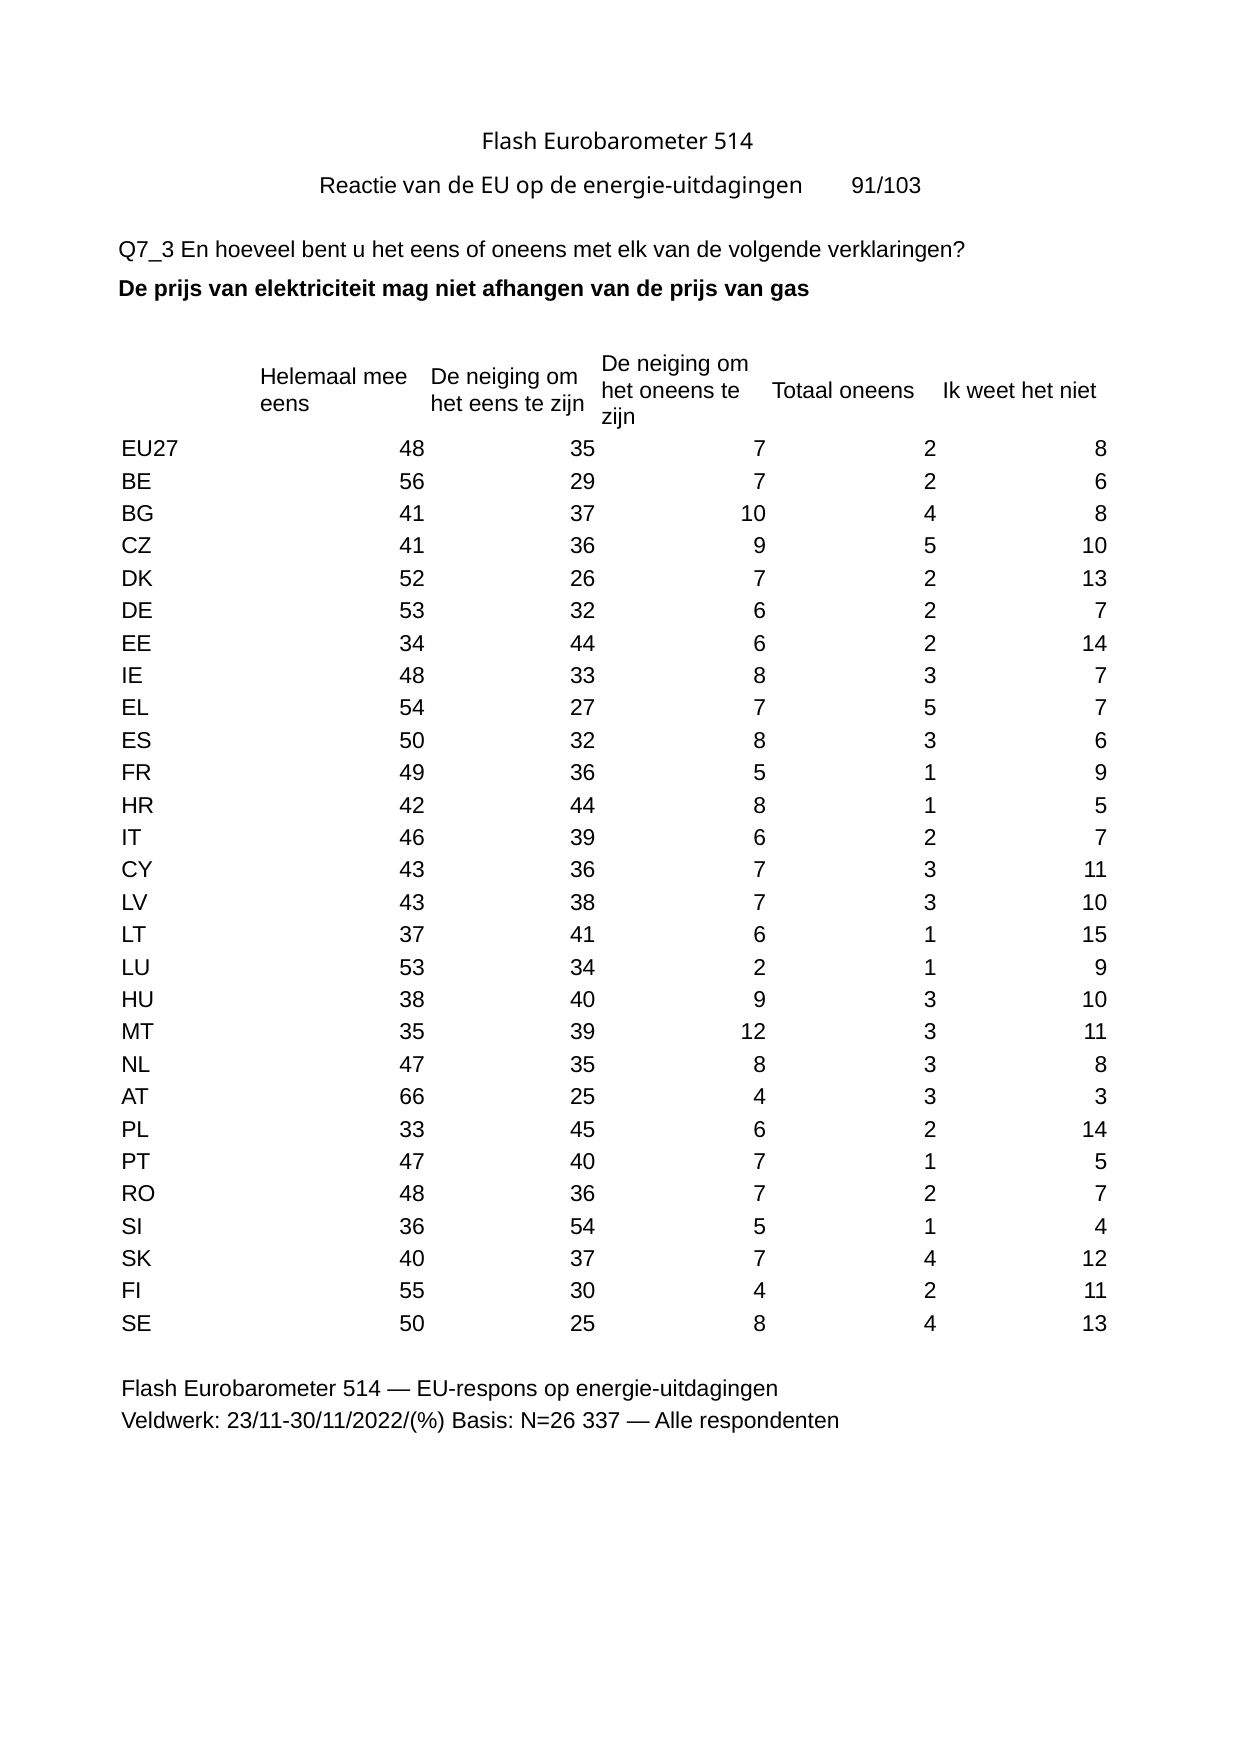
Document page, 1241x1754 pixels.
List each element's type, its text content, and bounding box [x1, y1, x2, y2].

table_cell MT [118, 1015, 257, 1048]
table_cell 9 [939, 756, 1110, 788]
table_cell LT [118, 918, 257, 951]
table_cell IE [118, 659, 257, 691]
table_cell 8 [939, 432, 1110, 464]
table_cell 7 [598, 1145, 769, 1177]
table_cell 50 [257, 1307, 427, 1339]
table_cell 8 [598, 1048, 769, 1080]
table_header Helemaal mee eens [257, 347, 427, 432]
table_cell 35 [428, 1048, 598, 1080]
table_cell 53 [257, 951, 427, 983]
table_cell 8 [939, 1048, 1110, 1080]
table_cell 48 [257, 432, 427, 464]
table_cell 7 [598, 886, 769, 918]
table_cell 1 [769, 951, 939, 983]
table_cell 4 [598, 1275, 769, 1307]
table_cell NL [118, 1048, 257, 1080]
table_cell 8 [598, 724, 769, 756]
table_cell [939, 1339, 1110, 1372]
table_cell 5 [598, 1210, 769, 1242]
table_cell CZ [118, 529, 257, 562]
table_cell 6 [598, 1113, 769, 1145]
table_cell 50 [257, 724, 427, 756]
table_cell 33 [257, 1113, 427, 1145]
table_cell 33 [428, 659, 598, 691]
table_cell 29 [428, 465, 598, 497]
table_cell 35 [257, 1015, 427, 1048]
table_cell 2 [769, 627, 939, 659]
table_cell 6 [939, 465, 1110, 497]
table_cell [598, 1339, 769, 1372]
table_cell 1 [769, 1145, 939, 1177]
table_cell 66 [257, 1080, 427, 1112]
table_cell 5 [769, 529, 939, 562]
table_cell 48 [257, 1177, 427, 1210]
table_cell PT [118, 1145, 257, 1177]
table_cell 44 [428, 627, 598, 659]
table_cell DE [118, 594, 257, 627]
table_cell 49 [257, 756, 427, 788]
table_cell 4 [769, 497, 939, 529]
table_cell 35 [428, 432, 598, 464]
table_cell 8 [598, 659, 769, 691]
table_cell 5 [769, 691, 939, 724]
table_cell 3 [769, 886, 939, 918]
table_cell 6 [598, 594, 769, 627]
table_cell 36 [257, 1210, 427, 1242]
table_cell 4 [598, 1080, 769, 1112]
table_cell FR [118, 756, 257, 788]
table_cell [257, 1339, 427, 1372]
table_cell 3 [769, 1015, 939, 1048]
table_cell 27 [428, 691, 598, 724]
table_cell 3 [769, 1048, 939, 1080]
table_cell 2 [769, 1275, 939, 1307]
table_cell 6 [598, 627, 769, 659]
text De prijs van elektriciteit mag niet afhangen van de prijs van gas [118, 275, 1122, 302]
table_cell 2 [769, 432, 939, 464]
table_cell 7 [939, 594, 1110, 627]
table_cell 30 [428, 1275, 598, 1307]
table_cell 2 [769, 1113, 939, 1145]
table_cell 7 [939, 821, 1110, 853]
table_cell 7 [939, 691, 1110, 724]
table_cell 54 [428, 1210, 598, 1242]
table_cell 12 [598, 1015, 769, 1048]
table_cell ES [118, 724, 257, 756]
table_cell 48 [257, 659, 427, 691]
table_cell [769, 1339, 939, 1372]
text Q7_3 En hoeveel bent u het eens of oneens met elk van de volgende verklaringen? [118, 236, 1122, 262]
table_cell 43 [257, 886, 427, 918]
table_cell 7 [598, 562, 769, 594]
table_cell 1 [769, 789, 939, 821]
table_cell 7 [598, 853, 769, 886]
table_cell IT [118, 821, 257, 853]
table_cell 7 [598, 1242, 769, 1274]
table_cell 4 [939, 1210, 1110, 1242]
table_cell 7 [598, 465, 769, 497]
table_cell 5 [939, 789, 1110, 821]
table_cell 36 [428, 853, 598, 886]
table_cell 10 [598, 497, 769, 529]
table_cell AT [118, 1080, 257, 1112]
table_cell 40 [428, 1145, 598, 1177]
table_cell 37 [257, 918, 427, 951]
table_cell 14 [939, 627, 1110, 659]
table_cell 4 [769, 1242, 939, 1274]
table_cell SK [118, 1242, 257, 1274]
table_cell 37 [428, 497, 598, 529]
table_cell 1 [769, 756, 939, 788]
table_cell 56 [257, 465, 427, 497]
table_cell 36 [428, 756, 598, 788]
table_cell 5 [598, 756, 769, 788]
table_cell 8 [598, 789, 769, 821]
table_cell 39 [428, 1015, 598, 1048]
table_cell 6 [598, 821, 769, 853]
table_cell Veldwerk: 23/11-30/11/2022/(%) Basis: N=26 337 — Alle respondenten [118, 1404, 1110, 1436]
table_cell 10 [939, 886, 1110, 918]
table_cell 38 [428, 886, 598, 918]
table_cell 2 [769, 465, 939, 497]
table_cell 46 [257, 821, 427, 853]
table_cell 2 [769, 1177, 939, 1210]
table_cell BG [118, 497, 257, 529]
table_cell 25 [428, 1307, 598, 1339]
table_cell 9 [939, 951, 1110, 983]
table_cell 11 [939, 1275, 1110, 1307]
table_cell 44 [428, 789, 598, 821]
table_cell 3 [769, 1080, 939, 1112]
table_cell EE [118, 627, 257, 659]
table_cell 55 [257, 1275, 427, 1307]
table_cell HR [118, 789, 257, 821]
table_cell CY [118, 853, 257, 886]
table_cell LU [118, 951, 257, 983]
table_cell 7 [598, 1177, 769, 1210]
table_cell 3 [939, 1080, 1110, 1112]
table_cell 3 [769, 853, 939, 886]
table_cell 32 [428, 724, 598, 756]
table_cell 15 [939, 918, 1110, 951]
table_cell 42 [257, 789, 427, 821]
table_cell 37 [428, 1242, 598, 1274]
table_header De neiging om het oneens te zijn [598, 347, 769, 432]
table_cell 40 [257, 1242, 427, 1274]
table_cell 1 [769, 1210, 939, 1242]
table_cell 41 [257, 497, 427, 529]
table_cell 36 [428, 1177, 598, 1210]
table_cell DK [118, 562, 257, 594]
table_cell 13 [939, 1307, 1110, 1339]
table_cell 11 [939, 1015, 1110, 1048]
table_cell 39 [428, 821, 598, 853]
table_cell 34 [257, 627, 427, 659]
table_cell BE [118, 465, 257, 497]
table_cell 25 [428, 1080, 598, 1112]
table_cell 4 [769, 1307, 939, 1339]
table_cell 3 [769, 659, 939, 691]
table_cell 9 [598, 983, 769, 1015]
table_cell EU27 [118, 432, 257, 464]
table_cell 13 [939, 562, 1110, 594]
table_cell 8 [598, 1307, 769, 1339]
table_cell FI [118, 1275, 257, 1307]
table_cell 54 [257, 691, 427, 724]
table_cell 12 [939, 1242, 1110, 1274]
table_cell 26 [428, 562, 598, 594]
table_cell 9 [598, 529, 769, 562]
table_header Totaal oneens [769, 347, 939, 432]
table_cell 6 [598, 918, 769, 951]
table_cell 38 [257, 983, 427, 1015]
table_header Ik weet het niet [939, 347, 1110, 432]
table_cell 52 [257, 562, 427, 594]
table_cell 5 [939, 1145, 1110, 1177]
table_cell 2 [769, 594, 939, 627]
table_cell 47 [257, 1048, 427, 1080]
table_cell RO [118, 1177, 257, 1210]
table_cell SI [118, 1210, 257, 1242]
table_cell 8 [939, 497, 1110, 529]
table_cell 1 [769, 918, 939, 951]
table_cell 10 [939, 529, 1110, 562]
table_cell [118, 1339, 257, 1372]
table_cell SE [118, 1307, 257, 1339]
table_header [118, 347, 257, 432]
table_cell 10 [939, 983, 1110, 1015]
table_cell 41 [257, 529, 427, 562]
table_cell 2 [769, 821, 939, 853]
table_cell 34 [428, 951, 598, 983]
table_cell 7 [939, 659, 1110, 691]
table_cell EL [118, 691, 257, 724]
table_cell PL [118, 1113, 257, 1145]
table_cell Flash Eurobarometer 514 — EU-respons op energie-uitdagingen [118, 1372, 1110, 1404]
table_cell 6 [939, 724, 1110, 756]
table_cell 40 [428, 983, 598, 1015]
table_cell 7 [598, 432, 769, 464]
table_cell 43 [257, 853, 427, 886]
table_cell 11 [939, 853, 1110, 886]
table_cell 36 [428, 529, 598, 562]
table_cell 2 [769, 562, 939, 594]
table_cell HU [118, 983, 257, 1015]
table_cell [428, 1339, 598, 1372]
table_cell 41 [428, 918, 598, 951]
table_cell 53 [257, 594, 427, 627]
table_cell 7 [939, 1177, 1110, 1210]
table_cell LV [118, 886, 257, 918]
table_cell 3 [769, 724, 939, 756]
table_cell 32 [428, 594, 598, 627]
table_header De neiging om het eens te zijn [428, 347, 598, 432]
table_cell 3 [769, 983, 939, 1015]
table_cell 47 [257, 1145, 427, 1177]
table_cell 45 [428, 1113, 598, 1145]
table_cell 2 [598, 951, 769, 983]
table_cell 14 [939, 1113, 1110, 1145]
table_cell 7 [598, 691, 769, 724]
